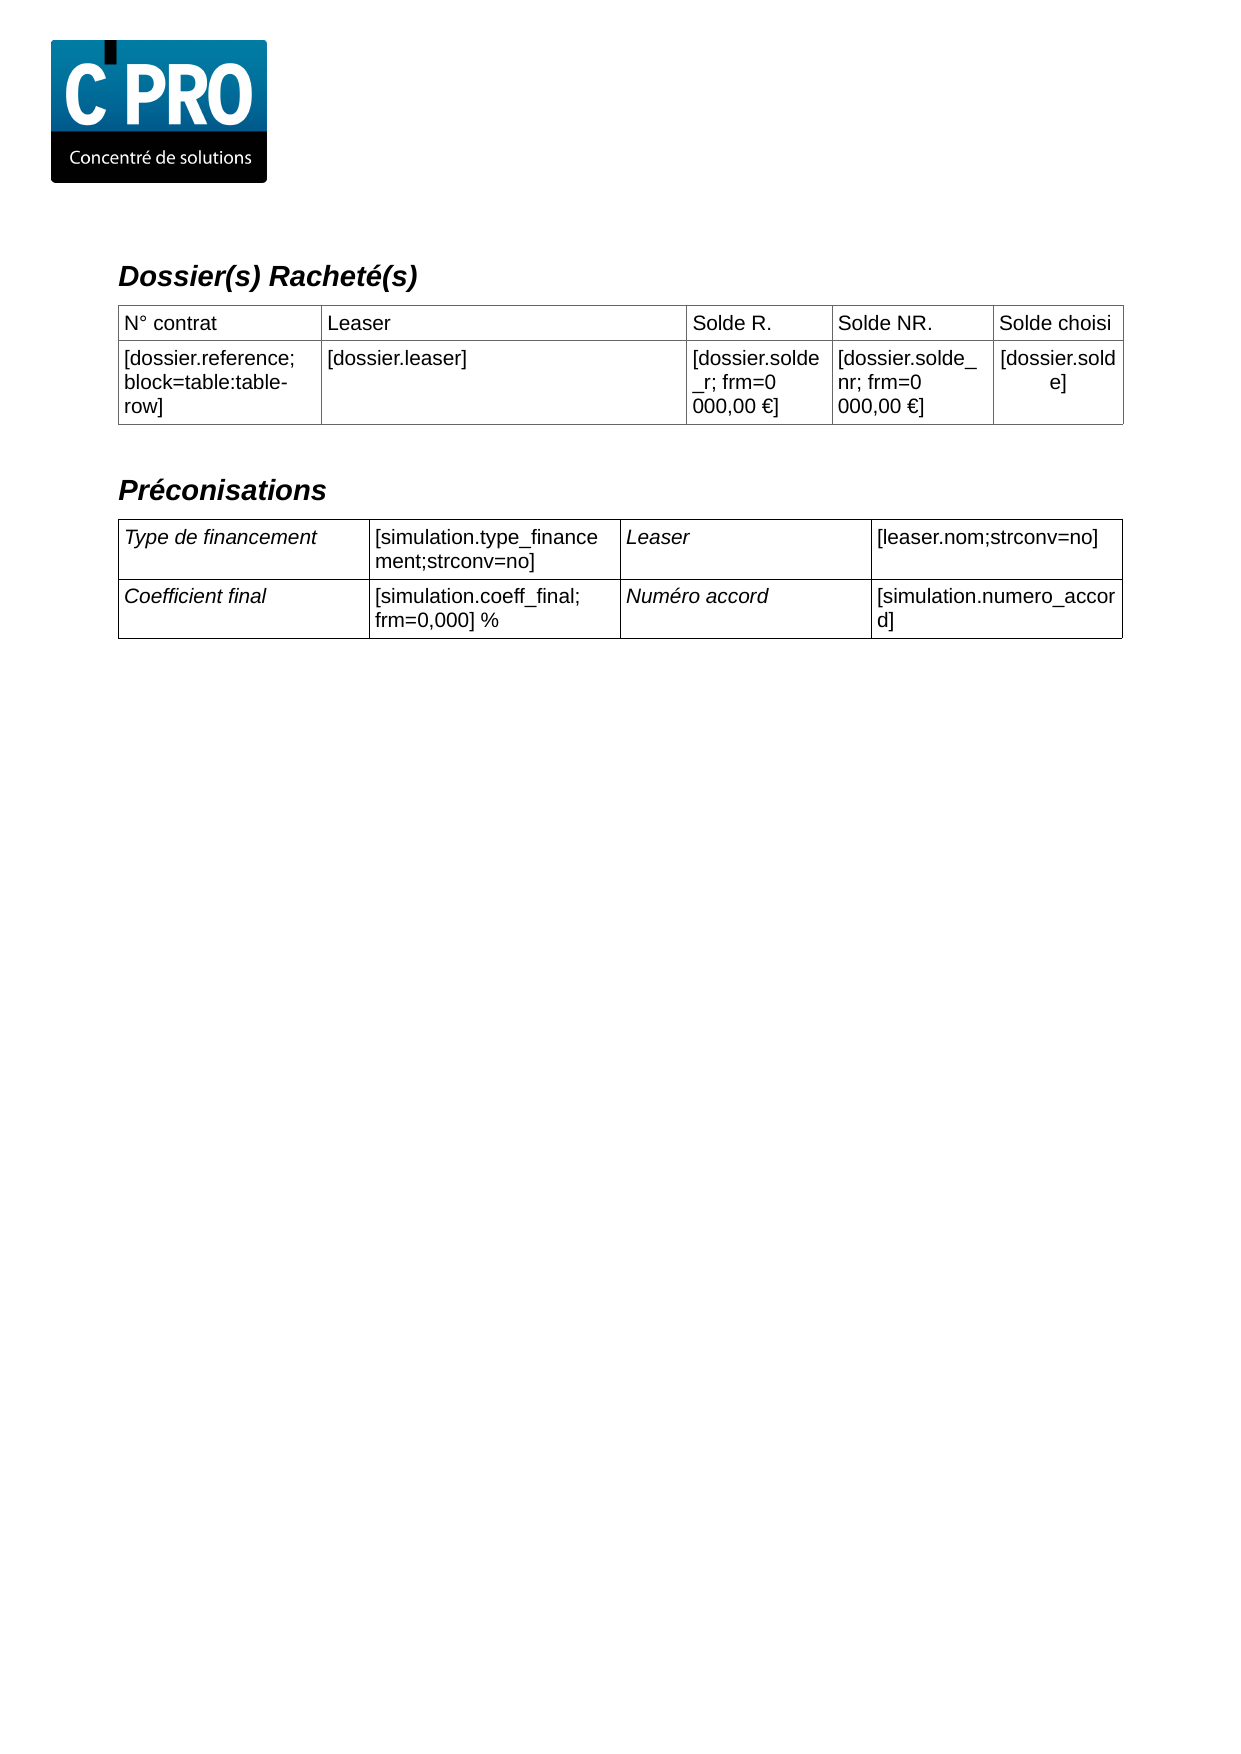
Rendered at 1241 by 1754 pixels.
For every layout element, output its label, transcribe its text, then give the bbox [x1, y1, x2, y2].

subtitle Préconisations [118, 473, 1122, 506]
table_cell [dossier.solde] [994, 341, 1123, 424]
table_cell Numéro accord [621, 580, 871, 638]
picture [106, 40, 115, 63]
table_cell [dossier.leaser] [322, 341, 686, 424]
table_cell [simulation.coeff_final; frm=0,000] % [370, 580, 620, 638]
table_cell [dossier.solde_nr; frm=0 000,00 €] [833, 341, 993, 424]
subtitle Dossier(s) Racheté(s) [118, 259, 1122, 292]
table_cell [simulation.numero_accord] [872, 580, 1122, 638]
table_header Solde R. [687, 306, 832, 340]
table_cell Coefficient final [119, 580, 369, 638]
table_header Leaser [621, 520, 871, 578]
table_header Solde choisi [994, 306, 1123, 340]
table_cell [dossier.reference; block=table:table-row] [119, 341, 321, 424]
table_header [leaser.nom;strconv=no] [872, 520, 1122, 578]
picture [51, 64, 268, 183]
table_header Leaser [322, 306, 686, 340]
table_header Type de financement [119, 520, 369, 578]
table_cell [dossier.solde_r; frm=0 000,00 €] [687, 341, 832, 424]
table_header N° contrat [119, 306, 321, 340]
table_header Solde NR. [833, 306, 993, 340]
table_header [simulation.type_financement;strconv=no] [370, 520, 620, 578]
